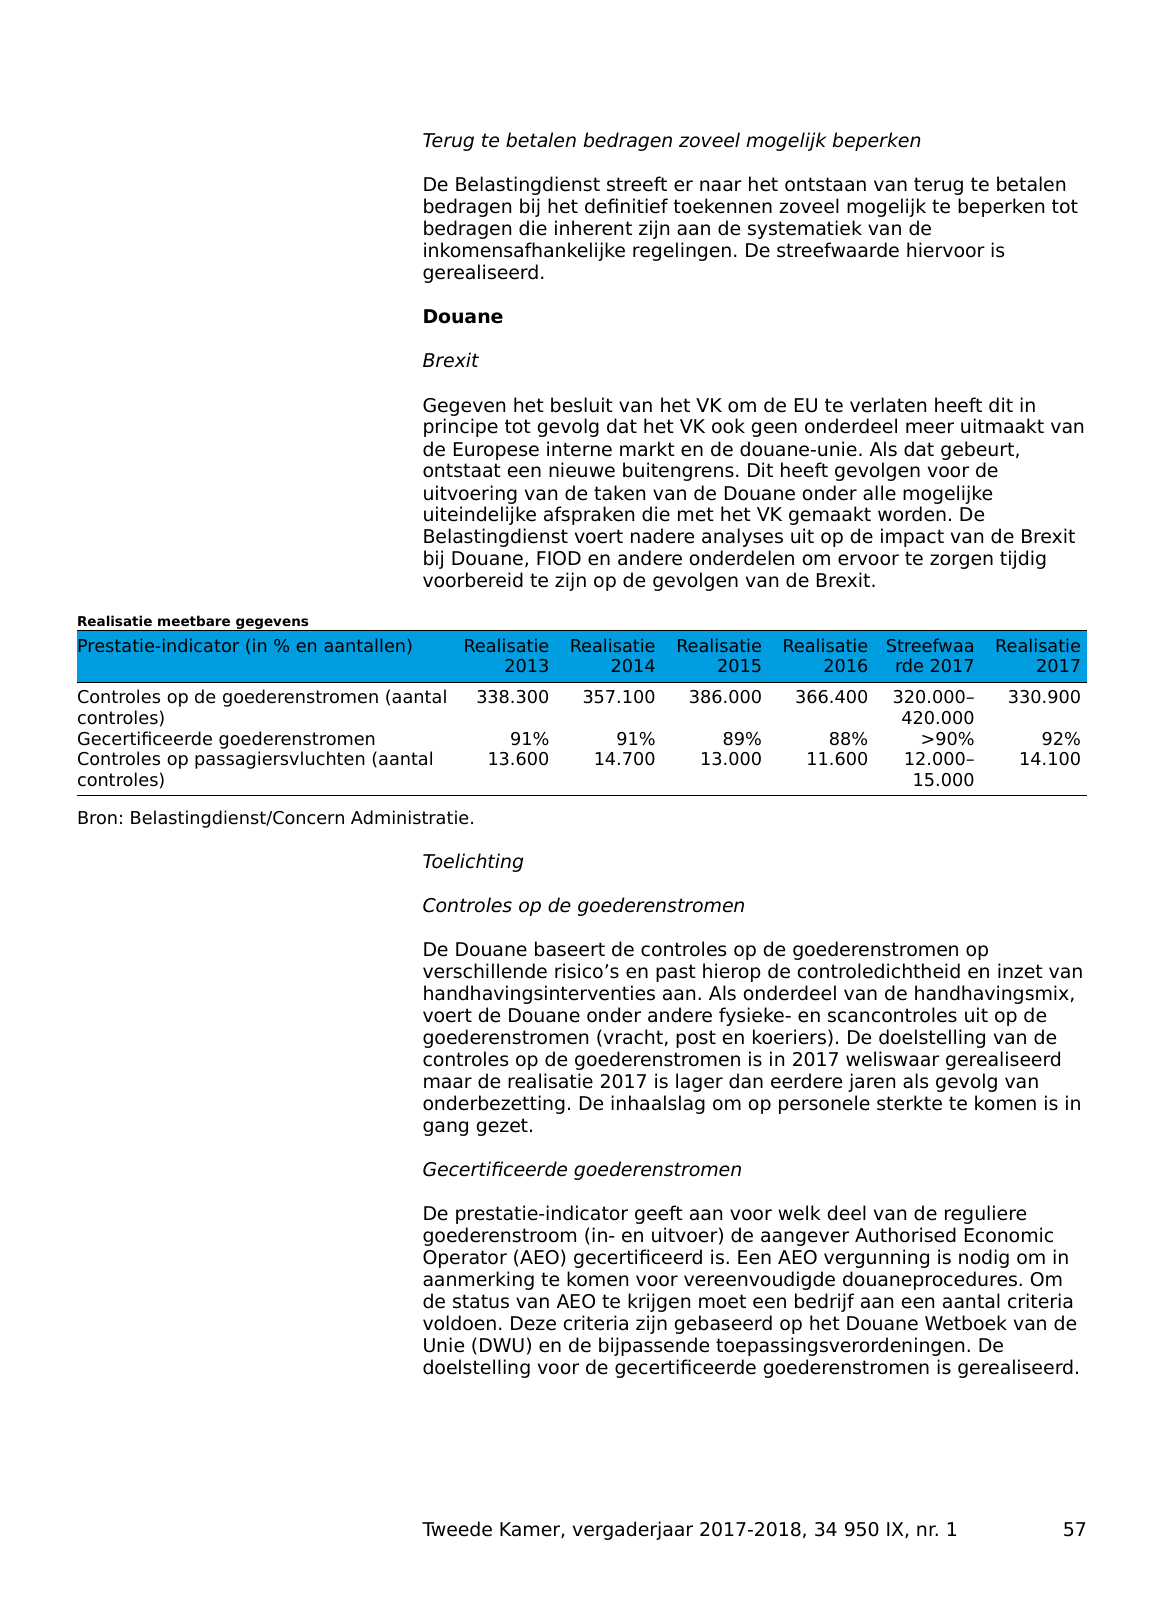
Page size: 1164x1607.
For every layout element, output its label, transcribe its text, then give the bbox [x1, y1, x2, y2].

table_cell Realisatie 2016 [768, 631, 874, 682]
table_cell 92% [980, 729, 1087, 749]
text De prestatie-indicator geeft aan voor welk deel van de reguliere goederenstroom (in- en uitvoer) de aangever Authorised Economic Operator (AEO) gecertificeerd is. Een AEO vergunning is nodig om in aanmerking te komen voor vereenvoudigde douaneprocedures. Om de status van AEO te krijgen moet een bedrijf aan een aantal criteria voldoen. Deze criteria zijn gebaseerd op het Douane Wetboek van de Unie (DWU) en de bijpassende toepassingsverordeningen. De doelstelling voor de gecertificeerde goederenstromen is gerealiseerd. [422, 1203, 1087, 1379]
table_cell 88% [768, 729, 874, 749]
subtitle Controles op de goederenstromen [422, 895, 1087, 917]
table_cell 11.600 [768, 749, 874, 795]
table_cell 13.000 [661, 749, 768, 795]
subtitle Douane [422, 306, 1087, 328]
table_cell 91% [449, 729, 555, 749]
table_cell 320.000–420.000 [874, 683, 980, 728]
table_cell 13.600 [449, 749, 555, 795]
table_cell Controles op passagiersvluchten (aantal controles) [77, 749, 449, 795]
table_cell >90% [874, 729, 980, 749]
table_cell 366.400 [768, 683, 874, 728]
table_cell 89% [661, 729, 768, 749]
table_cell 338.300 [449, 683, 555, 728]
table_cell Realisatie 2014 [555, 631, 661, 682]
table_cell 14.700 [555, 749, 661, 795]
table_cell Gecertificeerde goederenstromen [77, 729, 449, 749]
table_cell 330.900 [980, 683, 1087, 728]
table_cell Streefwaarde 2017 [874, 631, 980, 682]
text De Douane baseert de controles op de goederenstromen op verschillende risico’s en past hierop de controledichtheid en inzet van handhavingsinterventies aan. Als onderdeel van de handhavingsmix, voert de Douane onder andere fysieke- en scancontroles uit op de goederenstromen (vracht, post en koeriers). De doelstelling van de controles op de goederenstromen is in 2017 weliswaar gerealiseerd maar de realisatie 2017 is lager dan eerdere jaren als gevolg van onderbezetting. De inhaalslag om op personele sterkte te komen is in gang gezet. [422, 939, 1087, 1137]
table_cell 357.100 [555, 683, 661, 728]
table_cell Controles op de goederenstromen (aantal controles) [77, 683, 449, 728]
subtitle Toelichting [422, 851, 1087, 873]
subtitle Terug te betalen bedragen zoveel mogelijk beperken [422, 130, 1087, 152]
table_cell Prestatie-indicator (in % en aantallen) [77, 631, 449, 682]
table_cell Realisatie 2017 [980, 631, 1087, 682]
table_cell 14.100 [980, 749, 1087, 795]
table_cell Realisatie 2013 [449, 631, 555, 682]
text Gegeven het besluit van het VK om de EU te verlaten heeft dit in principe tot gevolg dat het VK ook geen onderdeel meer uitmaakt van de Europese interne markt en de douane-unie. Als dat gebeurt, ontstaat een nieuwe buitengrens. Dit heeft gevolgen voor de uitvoering van de taken van de Douane onder alle mogelijke uiteindelijke afspraken die met het VK gemaakt worden. De Belastingdienst voert nadere analyses uit op de impact van de Brexit bij Douane, FIOD en andere onderdelen om ervoor te zorgen tijdig voorbereid te zijn op de gevolgen van de Brexit. [422, 394, 1087, 592]
table_cell 91% [555, 729, 661, 749]
subtitle Gecertificeerde goederenstromen [422, 1159, 1087, 1181]
text De Belastingdienst streeft er naar het ontstaan van terug te betalen bedragen bij het definitief toekennen zoveel mogelijk te beperken tot bedragen die inherent zijn aan de systematiek van de inkomensafhankelijke regelingen. De streefwaarde hiervoor is gerealiseerd. [422, 174, 1087, 284]
table_cell Bron: Belastingdienst/Concern Administratie. [77, 796, 1087, 828]
subtitle Brexit [422, 350, 1087, 372]
table_header Realisatie meetbare gegevens [77, 614, 1087, 630]
table_cell 386.000 [661, 683, 768, 728]
table_cell Realisatie 2015 [661, 631, 768, 682]
table_cell 12.000–15.000 [874, 749, 980, 795]
